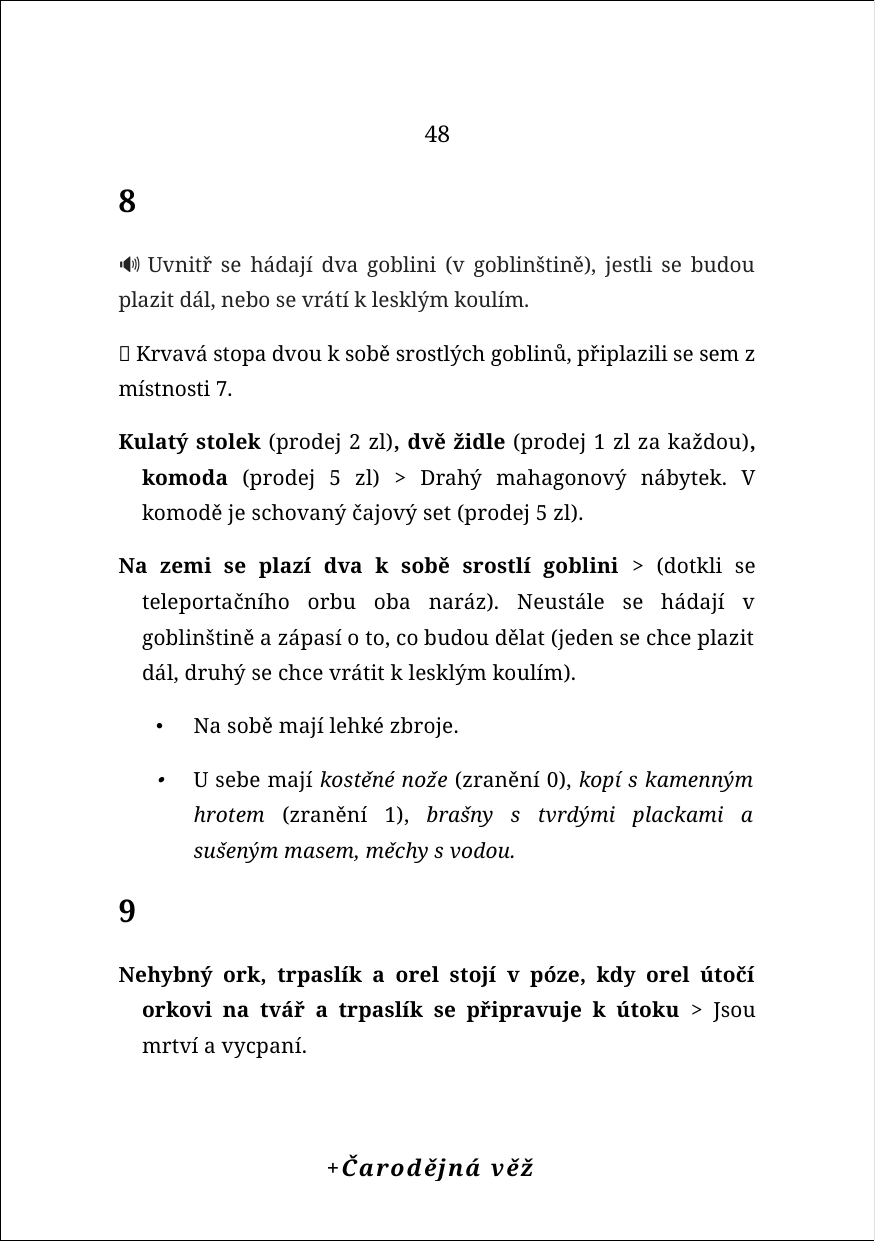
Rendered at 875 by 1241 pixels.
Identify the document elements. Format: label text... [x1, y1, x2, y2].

text Nehybný ork, trpaslík a orel stojí v póze, kdy orel útočí orkovi na tvář a trpaslík se připravuje k útoku > Jsou mrtví a vycpaní. [118, 960, 756, 1059]
text 👣 Krvavá stopa dvou k sobě srostlých goblinů, připlazili se sem z místnosti 7. [118, 339, 756, 403]
text 🔊 Uvnitř se hádají dva goblini (v goblinštině), jestli se budou plazit dál, nebo se vrátí k lesklým koulím. [118, 250, 756, 314]
text 8 [118, 179, 756, 222]
text 9 [118, 889, 756, 932]
list Na sobě mají lehké zbroje. [156, 711, 756, 740]
text Kulatý stolek (prodej 2 zl), dvě židle (prodej 1 zl za každou), komoda (prodej 5 zl) > Drahý mahagonový nábytek. V komodě je schovaný čajový set (prodej 5 zl). [118, 427, 756, 527]
list U sebe mají kostěné nože (zranění 0), kopí s kamenným hrotem (zranění 1), brašny s tvrdými plackami a sušeným masem, měchy s vodou. [156, 765, 756, 864]
text Na zemi se plazí dva k sobě srostlí goblini > (dotkli se teleportačního orbu oba naráz). Neustále se hádají v goblinštině a zápasí o to, co budou dělat (jeden se chce plazit dál, druhý se chce vrátit k lesklým koulím). [118, 552, 756, 687]
